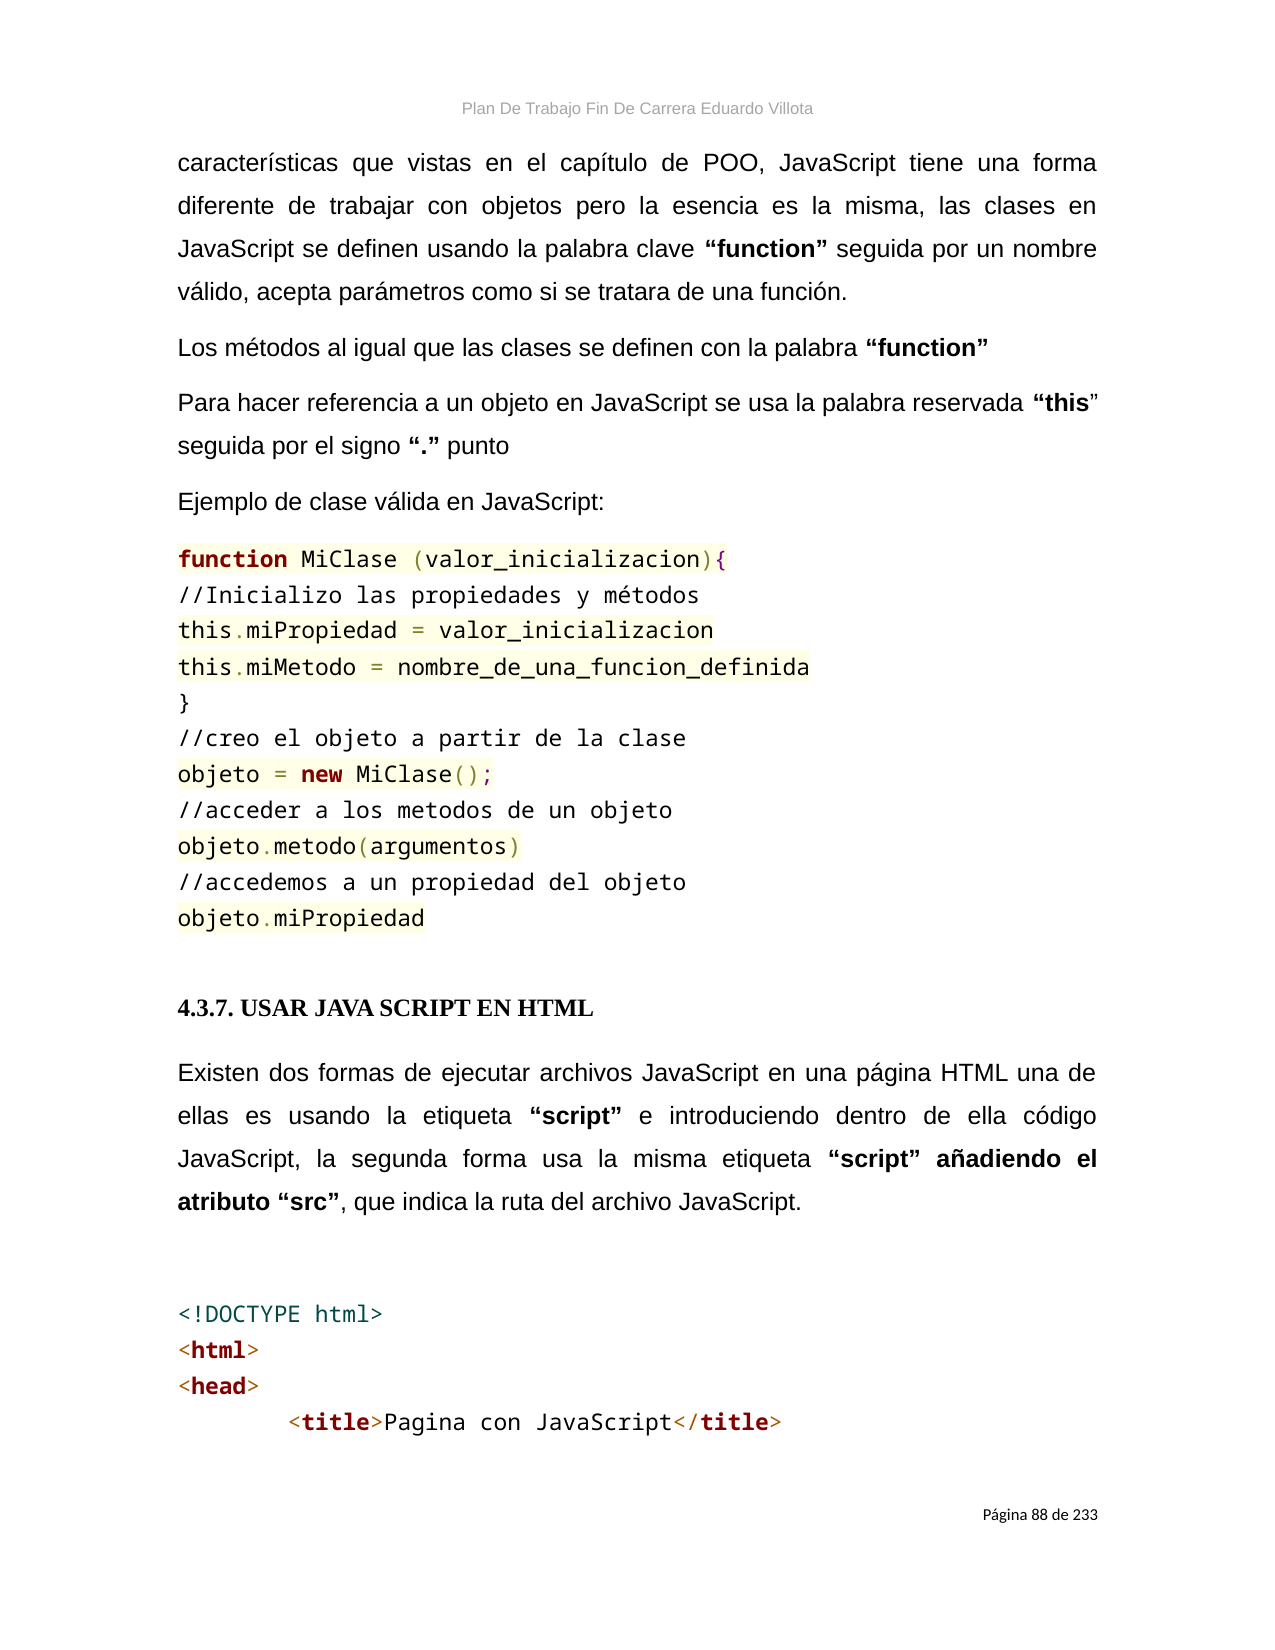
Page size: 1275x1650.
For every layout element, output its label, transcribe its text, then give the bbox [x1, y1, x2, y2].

text } [177, 686, 1098, 718]
text //accedemos a un propiedad del objeto [177, 866, 1098, 897]
text objeto.miPropiedad [177, 902, 1098, 933]
text <title>Pagina con JavaScript</title> [177, 1406, 1098, 1437]
text Ejemplo de clase válida en JavaScript: [177, 487, 1098, 516]
text objeto = new MiClase(); [177, 758, 1098, 789]
text <head> [177, 1370, 1098, 1401]
text this.miPropiedad = valor_inicializacion [177, 614, 1098, 646]
text //acceder a los metodos de un objeto [177, 794, 1098, 825]
text <html> [177, 1334, 1098, 1365]
text objeto.metodo(argumentos) [177, 830, 1098, 861]
text Existen dos formas de ejecutar archivos JavaScript en una página HTML una de ellas es usando la etiqueta “script” e introduciendo dentro de ella código JavaScript, la segunda forma usa la misma etiqueta “script” añadiendo el atributo “src”, que indica la ruta del archivo JavaScript. [177, 1057, 1098, 1216]
text Los métodos al igual que las clases se definen con la palabra “function” [177, 333, 1098, 361]
text //Inicializo las propiedades y métodos [177, 578, 1098, 610]
text 4.3.7. USAR JAVA SCRIPT EN HTML [177, 993, 1098, 1022]
text this.miMetodo = nombre_de_una_funcion_definida [177, 650, 1098, 682]
text function MiClase (valor_inicializacion){ [177, 543, 1098, 574]
text Para hacer referencia a un objeto en JavaScript se usa la palabra reservada “this” seguida por el signo “.” punto [177, 388, 1098, 460]
text //creo el objeto a partir de la clase [177, 722, 1098, 753]
text características que vistas en el capítulo de POO, JavaScript tiene una forma diferente de trabajar con objetos pero la esencia es la misma, las clases en JavaScript se definen usando la palabra clave “function” seguida por un nombre válido, acepta parámetros como si se tratara de una función. [177, 148, 1098, 306]
text <!DOCTYPE html> [177, 1298, 1098, 1329]
